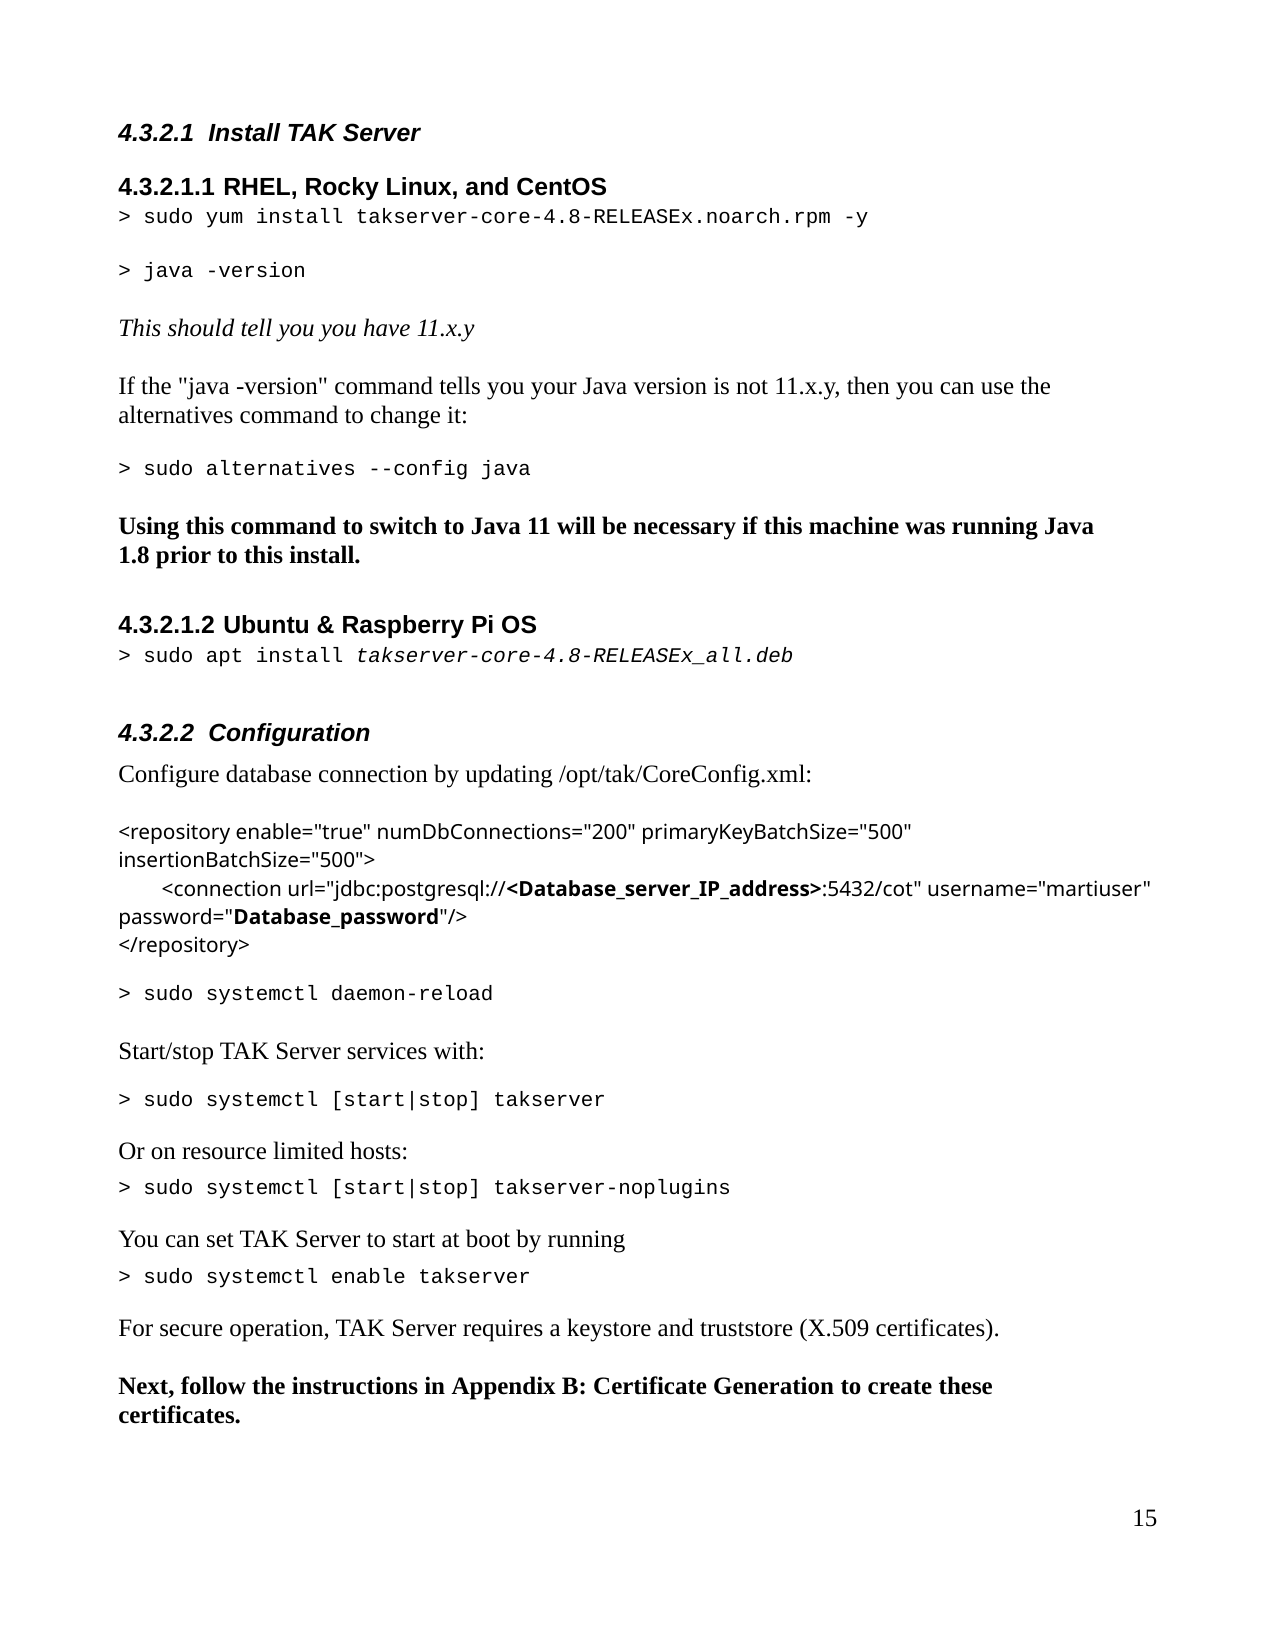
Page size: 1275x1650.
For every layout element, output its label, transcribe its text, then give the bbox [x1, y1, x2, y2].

text > sudo alternatives --config java [118, 458, 1098, 482]
text > sudo systemctl daemon-reload [118, 983, 1098, 1007]
text > sudo systemctl [start|stop] takserver-noplugins [118, 1177, 1157, 1201]
text Or on resource limited hosts: [118, 1136, 1157, 1165]
text <repository enable="true" numDbConnections="200" primaryKeyBatchSize="500" insertionBatchSize="500"> [118, 817, 1098, 874]
text Configure database connection by updating /opt/tak/CoreConfig.xml: [118, 759, 1098, 787]
text > sudo systemctl enable takserver [118, 1266, 1098, 1289]
subtitle Ubuntu & Raspberry Pi OS [118, 611, 1157, 639]
text This should tell you you have 11.x.y [118, 313, 1098, 341]
text > sudo systemctl [start|stop] takserver [118, 1089, 1157, 1112]
text You can set TAK Server to start at boot by running [118, 1224, 1157, 1253]
text Next, follow the instructions in Appendix B: Certificate Generation to create these certificates. [118, 1371, 1098, 1429]
text Start/stop TAK Server services with: [118, 1036, 1157, 1065]
text > sudo apt install takserver-core-4.8-RELEASEx_all.deb [118, 645, 1098, 669]
text If the "java -version" command tells you your Java version is not 11.x.y, then you can use the alternatives command to change it: [118, 371, 1098, 428]
text <connection url="jdbc:postgresql://<Database_server_IP_address>:5432/cot" username="martiuser" password="Database_password"/> [118, 874, 1157, 931]
subtitle RHEL, Rocky Linux, and CentOS [118, 172, 1157, 200]
subtitle Configuration [118, 718, 1157, 746]
text Using this command to switch to Java 11 will be necessary if this machine was running Java 1.8 prior to this install. [118, 511, 1098, 568]
text For secure operation, TAK Server requires a keystore and truststore (X.509 certificates). [118, 1313, 1098, 1342]
text > java -version [118, 259, 1098, 283]
text </repository> [118, 931, 1098, 959]
subtitle Install TAK Server [118, 118, 1157, 147]
text > sudo yum install takserver-core-4.8-RELEASEx.noarch.rpm -y [118, 206, 1098, 230]
